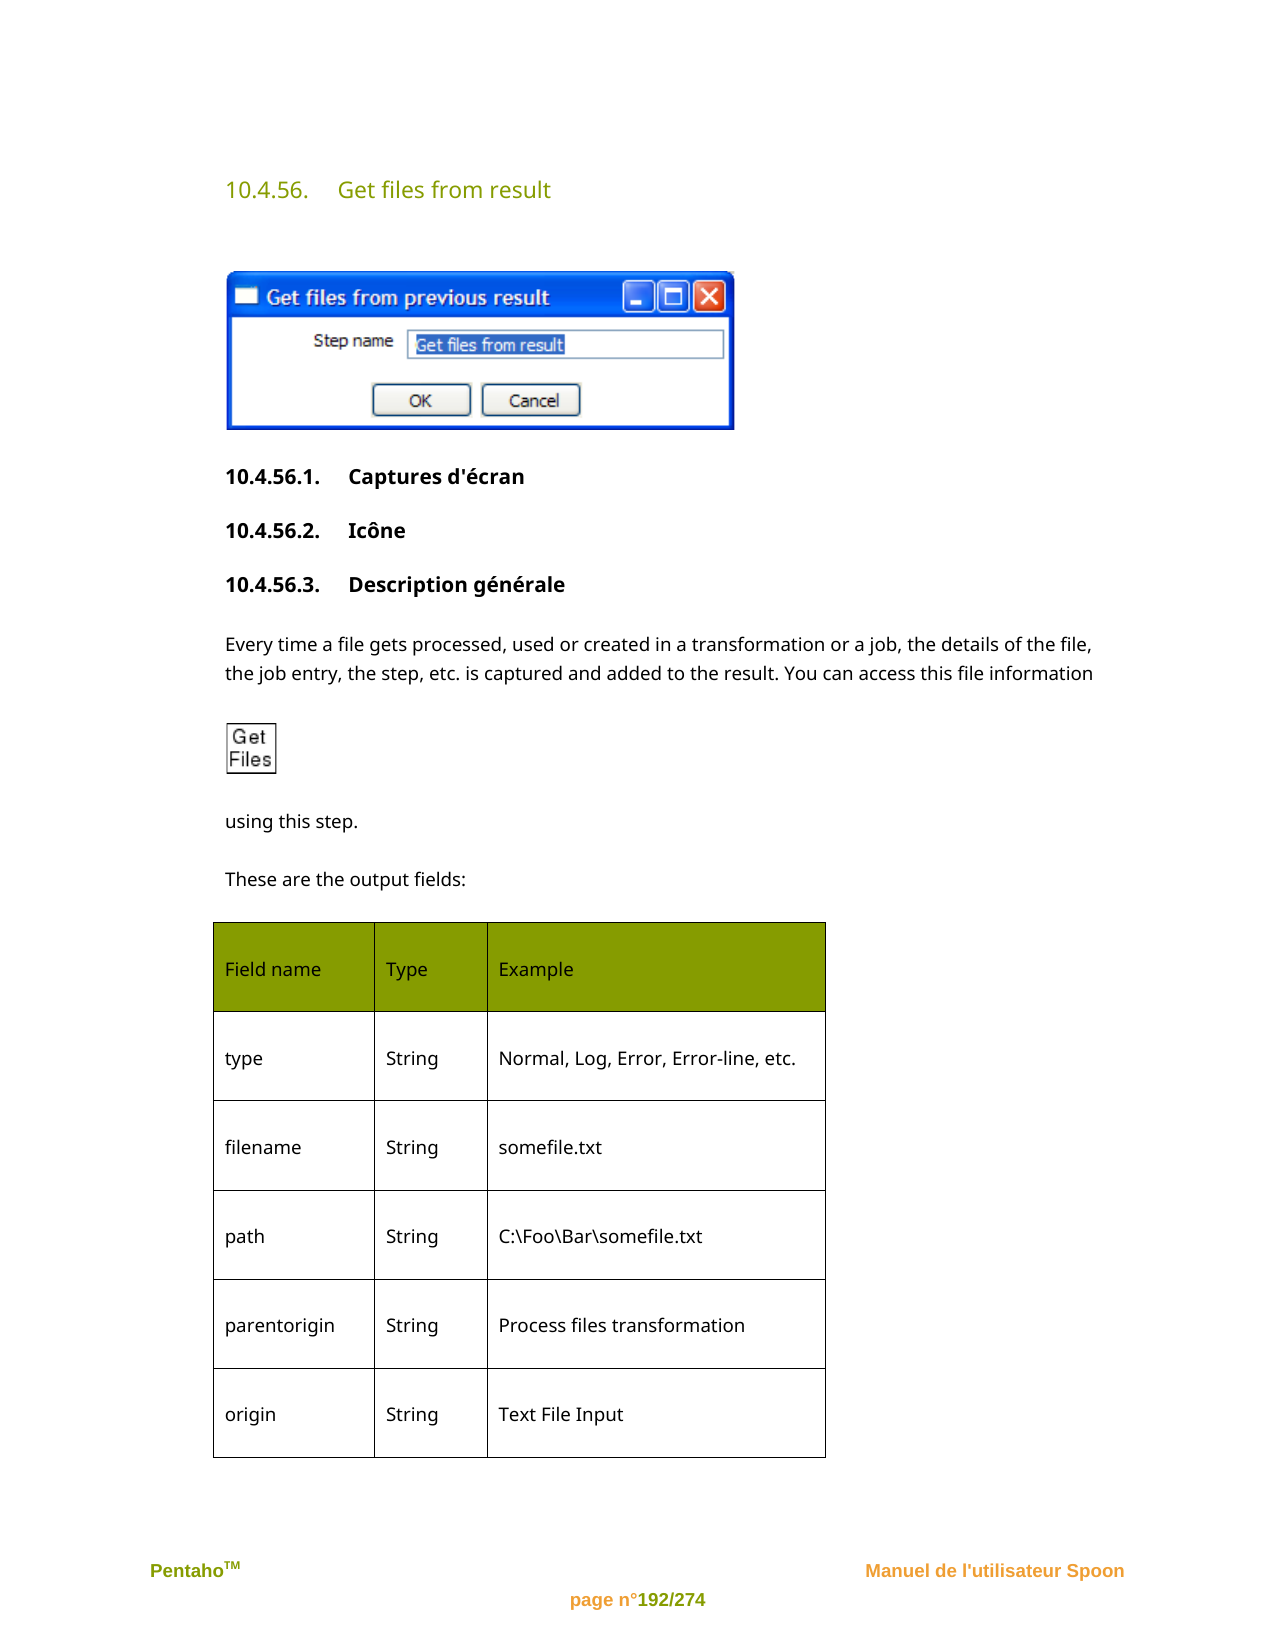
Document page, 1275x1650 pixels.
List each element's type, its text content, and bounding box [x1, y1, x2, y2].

table_header Example [488, 923, 825, 1011]
table_cell somefile.txt [488, 1101, 825, 1189]
table_header Type [375, 923, 487, 1011]
table_cell Process files transformation [488, 1280, 825, 1368]
table_cell origin [214, 1369, 374, 1457]
table_cell filename [214, 1101, 374, 1189]
table_cell C:\Foo\Bar\somefile.txt [488, 1191, 825, 1279]
text Every time a file gets processed, used or created in a transformation or a job, the details of the file, the job entry, the step, etc. is captured and added to the result. You can access this file information using this step. [225, 628, 1125, 834]
table_cell parentorigin [214, 1280, 374, 1368]
table_cell String [375, 1101, 487, 1189]
subtitle Icône [225, 515, 1125, 544]
table_cell String [375, 1369, 487, 1457]
picture [226, 723, 277, 774]
table_cell String [375, 1191, 487, 1279]
subtitle Captures d'écran [225, 229, 1125, 490]
table_cell path [214, 1191, 374, 1279]
table_header Field name [214, 923, 374, 1011]
table_cell String [375, 1012, 487, 1100]
subtitle Get files from result [225, 175, 1125, 204]
subtitle Description générale [225, 569, 1125, 598]
table_cell type [214, 1012, 374, 1100]
table_cell Normal, Log, Error, Error-line, etc. [488, 1012, 825, 1100]
text These are the output fields: [225, 863, 1125, 893]
table_cell String [375, 1280, 487, 1368]
table_cell Text File Input [488, 1369, 825, 1457]
